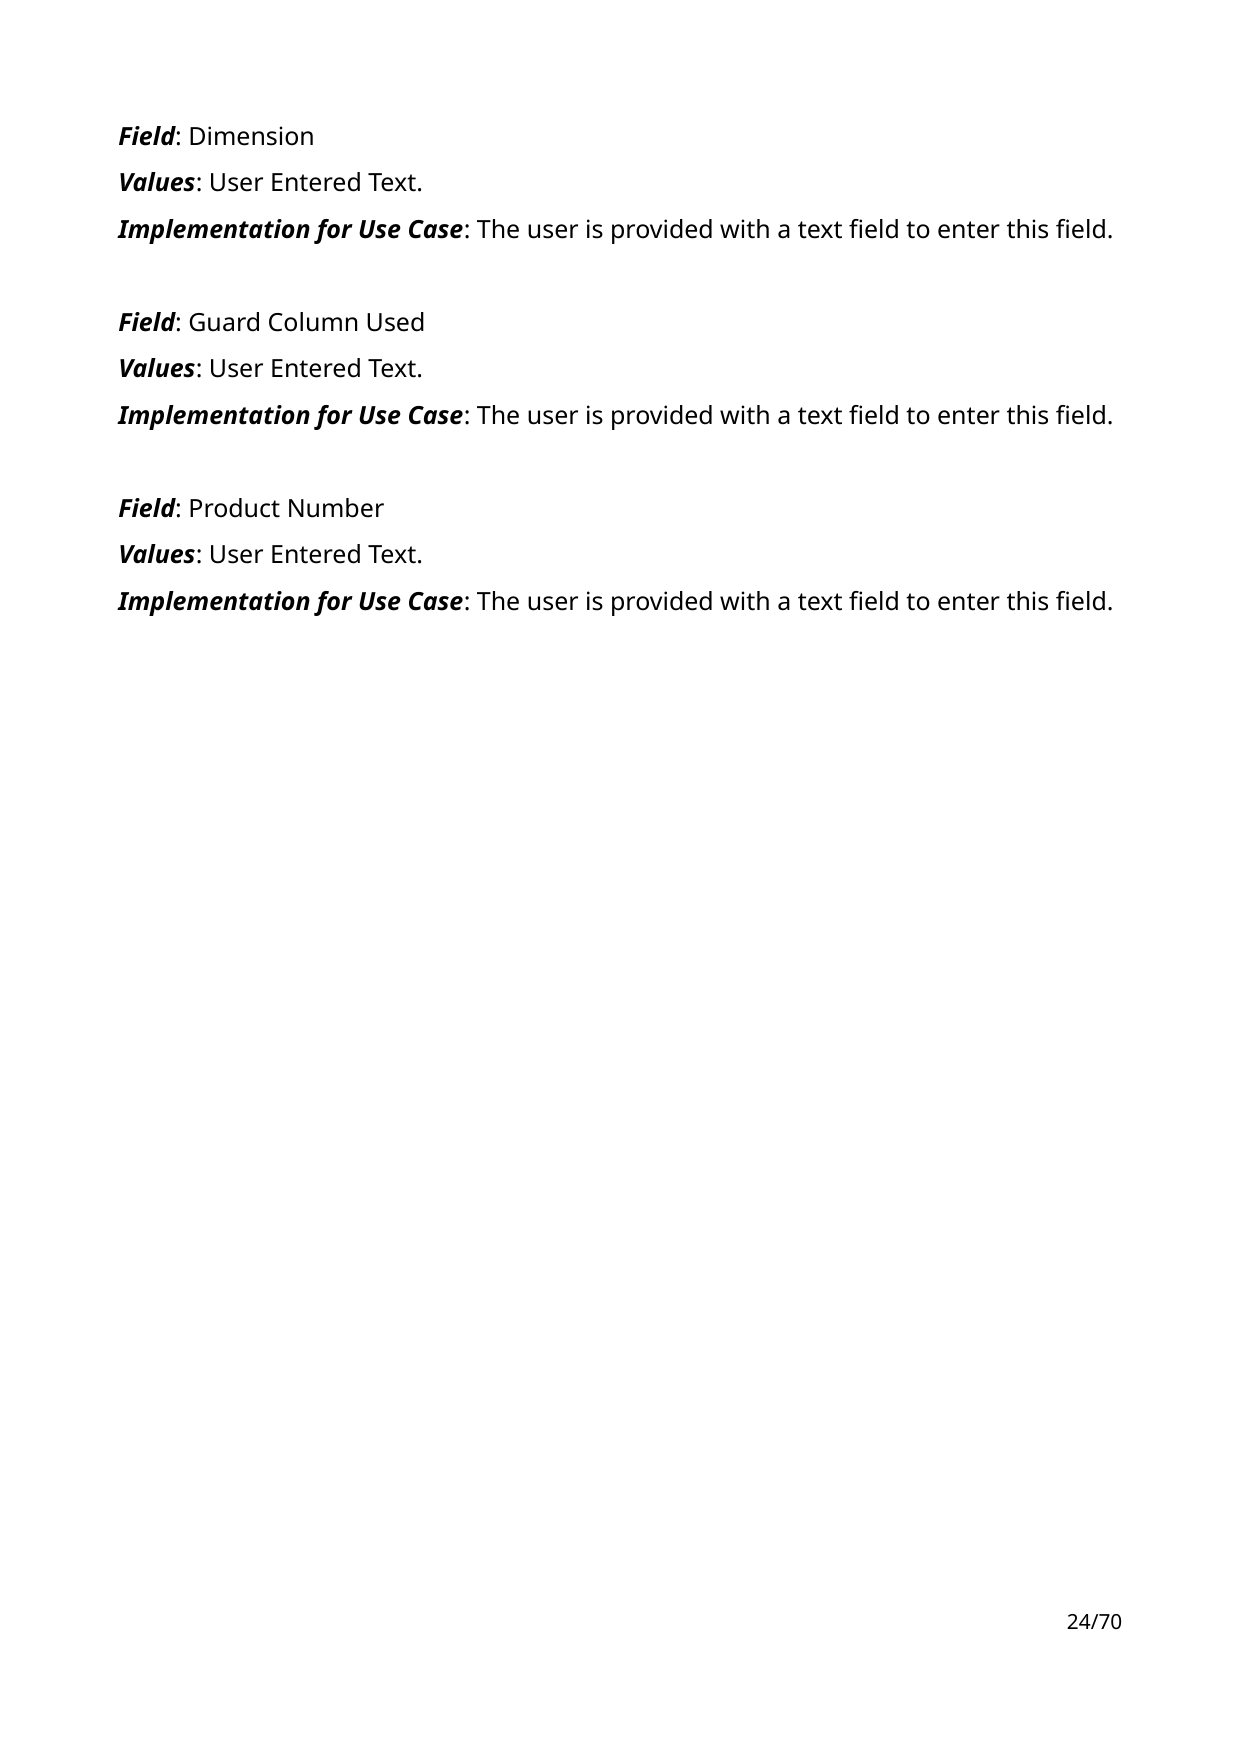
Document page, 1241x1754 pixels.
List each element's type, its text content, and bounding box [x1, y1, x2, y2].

text Implementation for Use Case: The user is provided with a text field to enter this field. [118, 211, 1122, 245]
text Field: Guard Column Used [118, 304, 1122, 338]
text Values: User Entered Text. [118, 351, 1122, 385]
text Implementation for Use Case: The user is provided with a text field to enter this field. [118, 397, 1122, 432]
text Values: User Entered Text. [118, 537, 1122, 571]
text Field: Dimension [118, 118, 1122, 152]
text Field: Product Number [118, 491, 1122, 525]
text Implementation for Use Case: The user is provided with a text field to enter this field. [118, 584, 1122, 618]
text Values: User Entered Text. [118, 165, 1122, 199]
